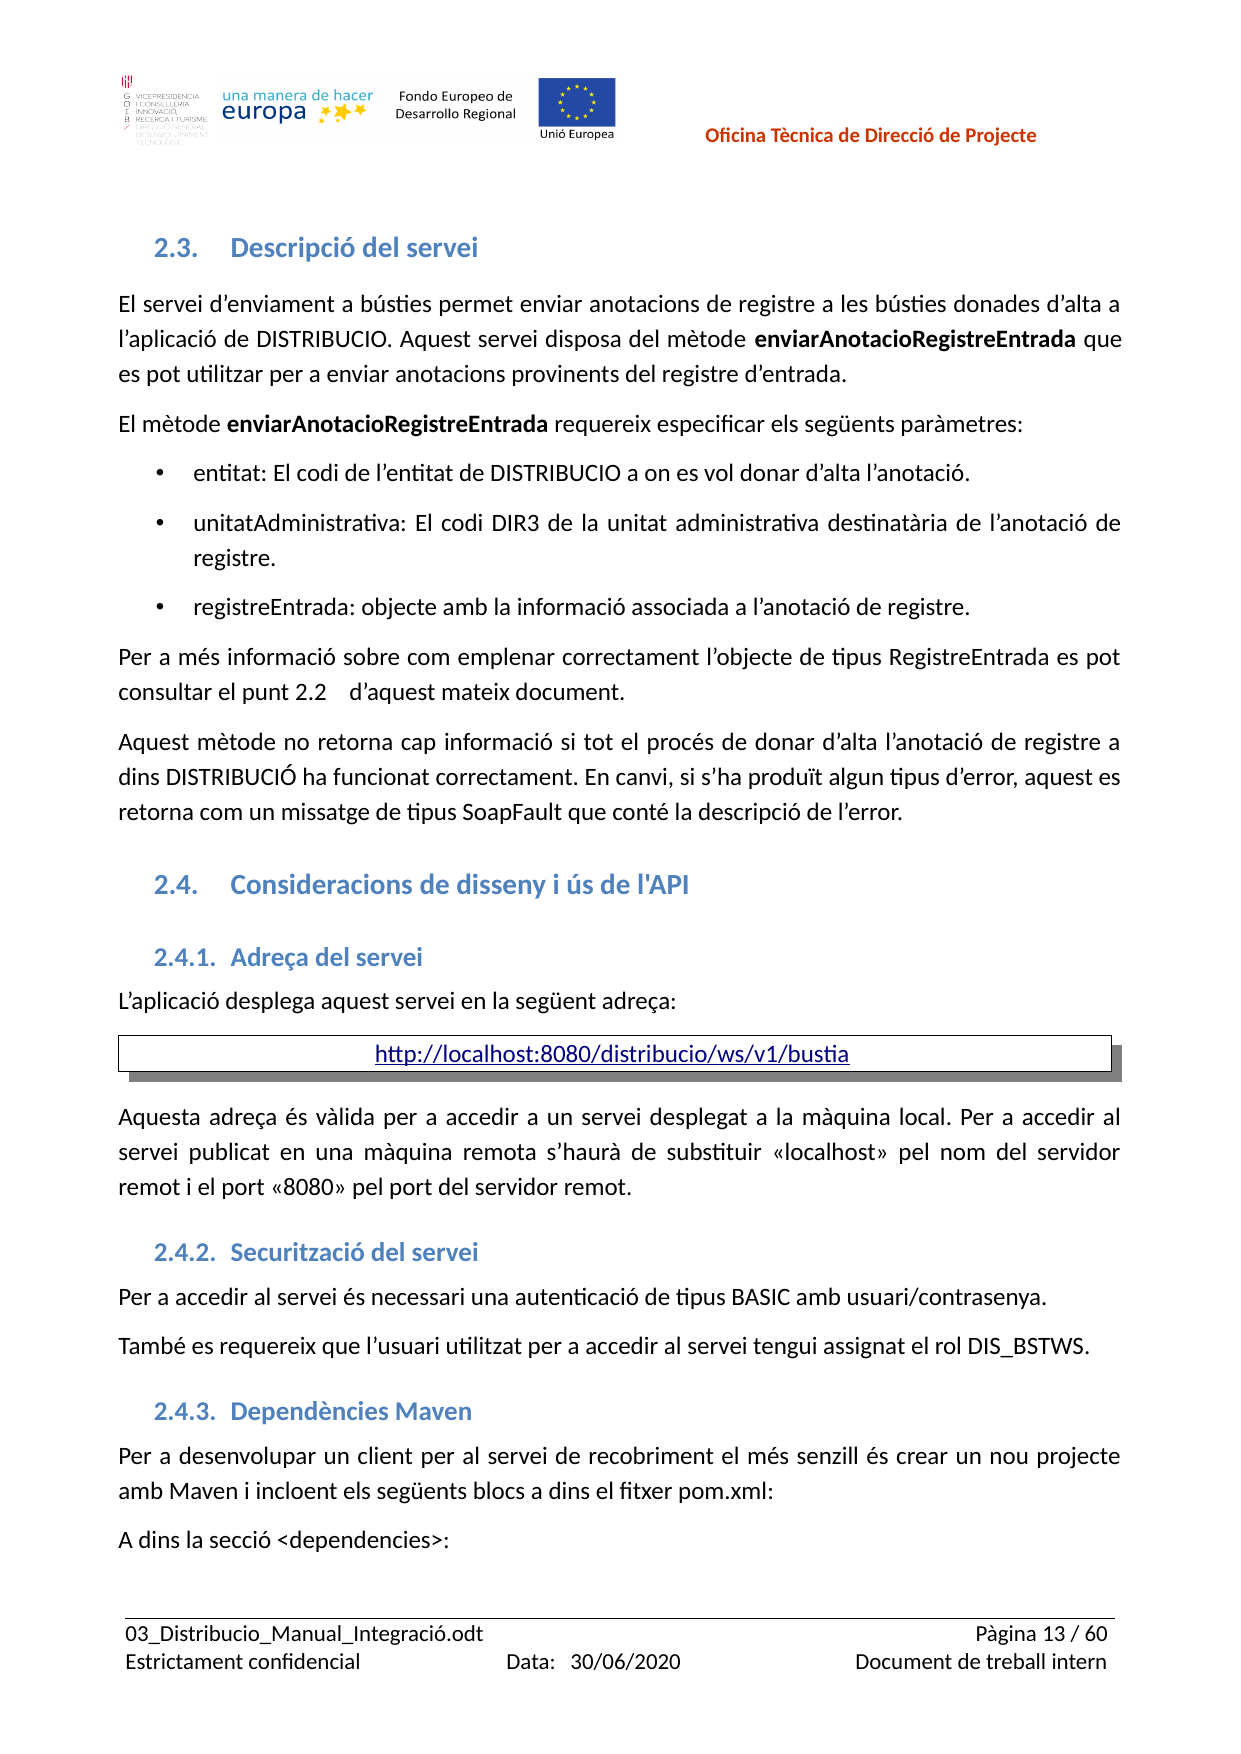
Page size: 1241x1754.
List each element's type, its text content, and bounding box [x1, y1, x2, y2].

picture [219, 73, 621, 147]
text A dins la secció <dependencies>: [118, 1524, 1122, 1555]
subtitle Securització del servei [153, 1235, 1122, 1268]
text Per a desenvolupar un client per al servei de recobriment el més senzill és crear un nou projecte amb Maven i incloent els següents blocs a dins el fitxer pom.xml: [118, 1440, 1122, 1506]
text També es requereix que l’usuari utilitzat per a accedir al servei tengui assignat el rol DIS_BSTWS. [118, 1330, 1122, 1361]
picture [118, 73, 213, 147]
list entitat: El codi de l’entitat de DISTRIBUCIO a on es vol donar d’alta l’anotació. [156, 457, 1122, 488]
subtitle Adreça del servei [153, 940, 1122, 973]
text El servei d’enviament a bústies permet enviar anotacions de registre a les bústies donades d’alta a l’aplicació de DISTRIBUCIO. Aquest servei disposa del mètode enviarAnotacioRegistreEntrada que es pot utilitzar per a enviar anotacions provinents del registre d’entrada. [118, 288, 1122, 389]
text Per a més informació sobre com emplenar correctament l’objecte de tipus RegistreEntrada es pot consultar el punt 2.2 d’aquest mateix document. [118, 641, 1122, 707]
text Aquesta adreça és vàlida per a accedir a un servei desplegat a la màquina local. Per a accedir al servei publicat en una màquina remota s’haurà de substituir «localhost» pel nom del servidor remot i el port «8080» pel port del servidor remot. [118, 1101, 1122, 1202]
list registreEntrada: objecte amb la informació associada a l’anotació de registre. [156, 591, 1122, 622]
text Aquest mètode no retorna cap informació si tot el procés de donar d’alta l’anotació de registre a dins DISTRIBUCIÓ ha funcionat correctament. En canvi, si s’ha produït algun tipus d’error, aquest es retorna com un missatge de tipus SoapFault que conté la descripció de l’error. [118, 726, 1122, 826]
text El mètode enviarAnotacioRegistreEntrada requereix especificar els següents paràmetres: [118, 408, 1122, 438]
text Per a accedir al servei és necessari una autenticació de tipus BASIC amb usuari/contrasenya. [118, 1281, 1122, 1311]
list unitatAdministrativa: El codi DIR3 de la unitat administrativa destinatària de l’anotació de registre. [156, 507, 1122, 572]
text L’aplicació desplega aquest servei en la següent adreça: [118, 985, 1122, 1016]
subtitle Dependències Maven [153, 1394, 1122, 1427]
subtitle Descripció del servei [153, 229, 1122, 264]
text http://localhost:8080/distribucio/ws/v1/bustia [119, 1036, 1111, 1071]
subtitle Consideracions de disseny i ús de l'API [153, 866, 1122, 901]
